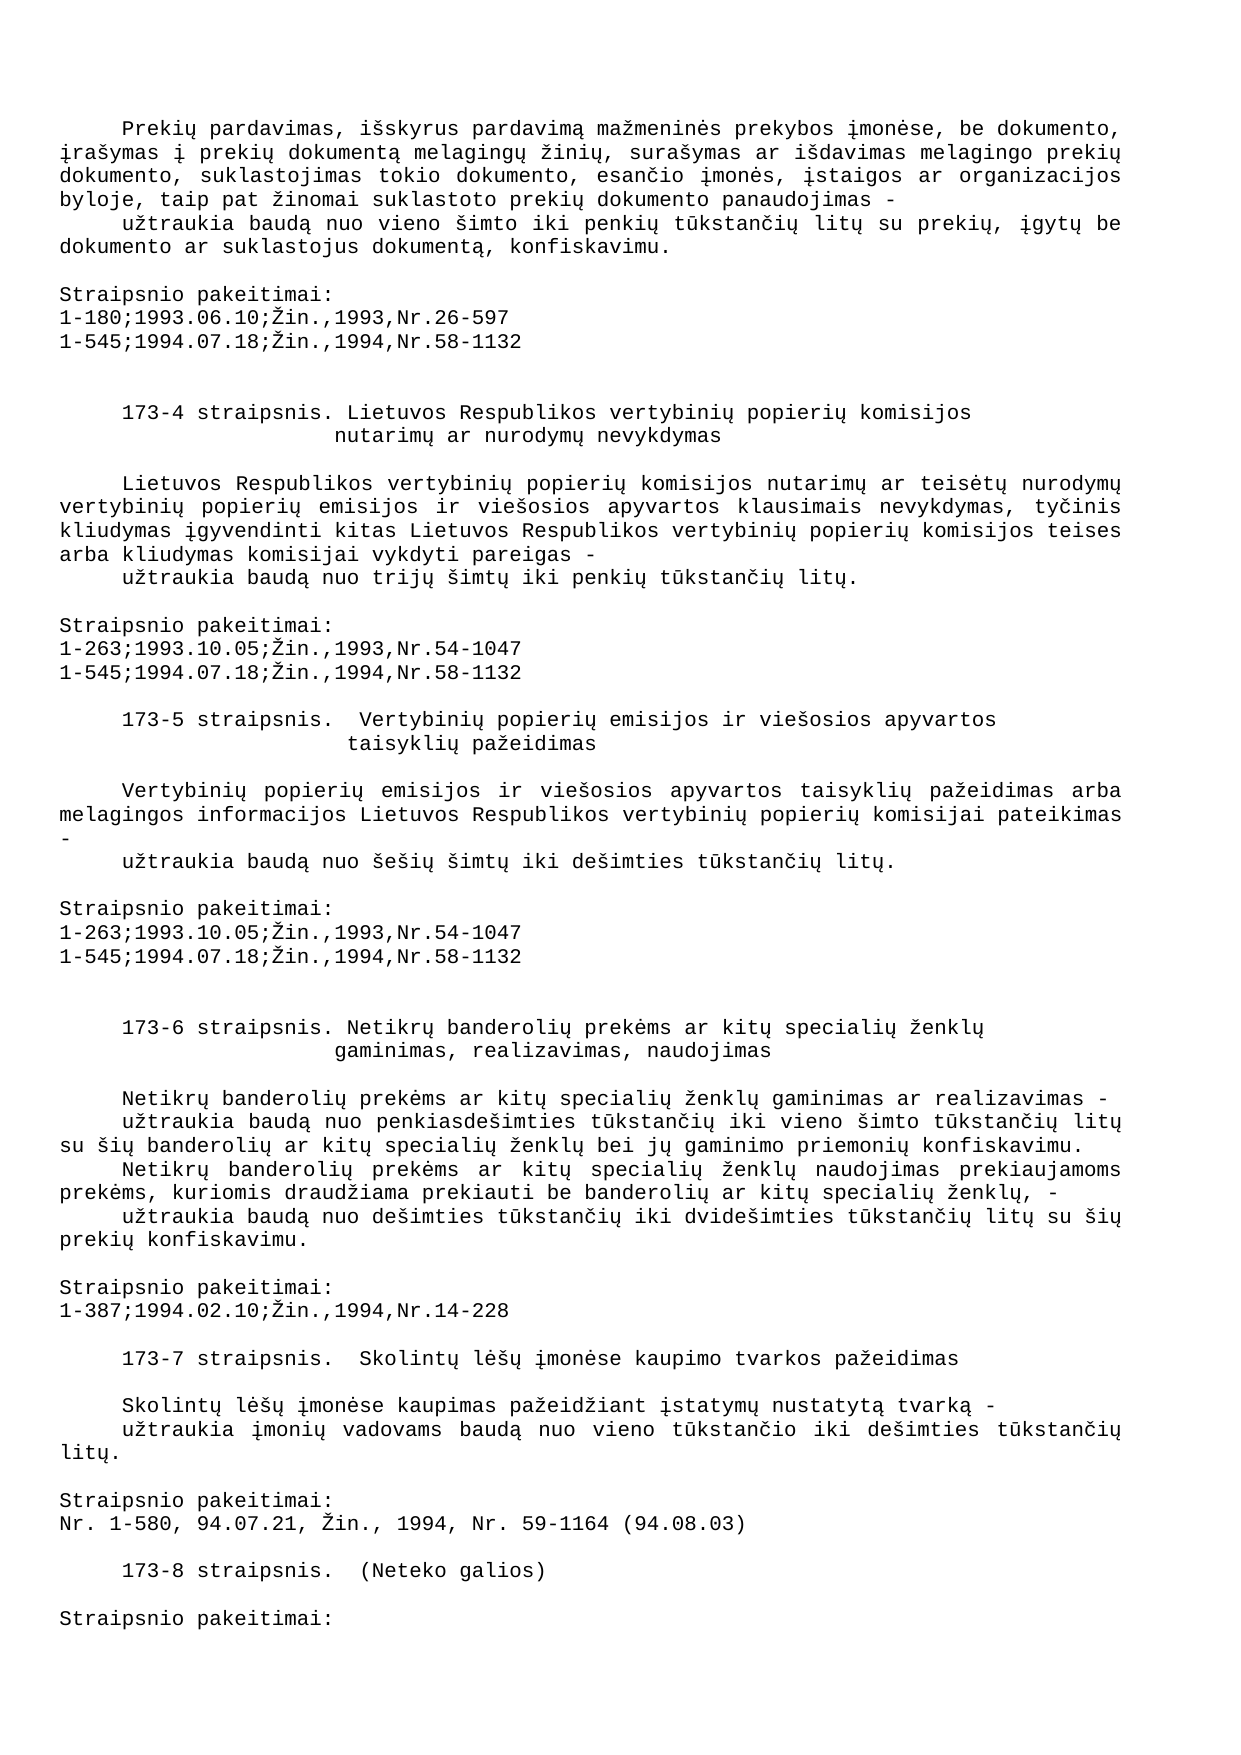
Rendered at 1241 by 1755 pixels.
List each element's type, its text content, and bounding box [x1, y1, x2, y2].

text Skolintų lėšų įmonėse kaupimas pažeidžiant įstatymų nustatytą tvarką - [59, 1395, 1122, 1419]
text 1-545;1994.07.18;Žin.,1994,Nr.58-1132 [59, 331, 1122, 354]
text Straipsnio pakeitimai: [59, 1277, 1122, 1300]
text užtraukia baudą nuo dešimties tūkstančių iki dvidešimties tūkstančių litų su šių prekių konfiskavimu. [59, 1206, 1122, 1253]
text Netikrų banderolių prekėms ar kitų specialių ženklų naudojimas prekiaujamoms prekėms, kuriomis draudžiama prekiauti be banderolių ar kitų specialių ženklų, - [59, 1158, 1122, 1206]
text 1-387;1994.02.10;Žin.,1994,Nr.14-228 [59, 1300, 1122, 1324]
text nutarimų ar nurodymų nevykdymas [59, 426, 1122, 449]
text užtraukia baudą nuo penkiasdešimties tūkstančių iki vieno šimto tūkstančių litų su šių banderolių ar kitų specialių ženklų bei jų gaminimo priemonių konfiskavimu. [59, 1111, 1122, 1158]
text užtraukia baudą nuo trijų šimtų iki penkių tūkstančių litų. [59, 567, 1122, 591]
text Vertybinių popierių emisijos ir viešosios apyvartos taisyklių pažeidimas arba melagingos informacijos Lietuvos Respublikos vertybinių popierių komisijai pateikimas - [59, 780, 1122, 851]
text 173-6 straipsnis. Netikrų banderolių prekėms ar kitų specialių ženklų [59, 1017, 1122, 1040]
text 1-545;1994.07.18;Žin.,1994,Nr.58-1132 [59, 662, 1122, 686]
text Straipsnio pakeitimai: [59, 1489, 1122, 1513]
text užtraukia baudą nuo vieno šimto iki penkių tūkstančių litų su prekių, įgytų be dokumento ar suklastojus dokumentą, konfiskavimu. [59, 213, 1122, 260]
text Straipsnio pakeitimai: [59, 284, 1122, 307]
text 1-263;1993.10.05;Žin.,1993,Nr.54-1047 [59, 922, 1122, 946]
text užtraukia baudą nuo šešių šimtų iki dešimties tūkstančių litų. [59, 851, 1122, 875]
text Netikrų banderolių prekėms ar kitų specialių ženklų gaminimas ar realizavimas - [59, 1088, 1122, 1111]
text Lietuvos Respublikos vertybinių popierių komisijos nutarimų ar teisėtų nurodymų vertybinių popierių emisijos ir viešosios apyvartos klausimais nevykdymas, tyčinis kliudymas įgyvendinti kitas Lietuvos Respublikos vertybinių popierių komisijos teises arba kliudymas komisijai vykdyti pareigas - [59, 473, 1122, 567]
text Straipsnio pakeitimai: [59, 898, 1122, 922]
text 173-4 straipsnis. Lietuvos Respublikos vertybinių popierių komisijos [59, 402, 1122, 426]
text užtraukia įmonių vadovams baudą nuo vieno tūkstančio iki dešimties tūkstančių litų. [59, 1419, 1122, 1466]
text Straipsnio pakeitimai: [59, 615, 1122, 638]
text 1-545;1994.07.18;Žin.,1994,Nr.58-1132 [59, 946, 1122, 969]
text 1-180;1993.06.10;Žin.,1993,Nr.26-597 [59, 307, 1122, 331]
text Nr. 1-580, 94.07.21, Žin., 1994, Nr. 59-1164 (94.08.03) [59, 1513, 1122, 1537]
text 173-5 straipsnis. Vertybinių popierių emisijos ir viešosios apyvartos [59, 709, 1122, 733]
text Straipsnio pakeitimai: [59, 1608, 1122, 1631]
text 173-8 straipsnis. (Neteko galios) [59, 1561, 1122, 1584]
text 1-263;1993.10.05;Žin.,1993,Nr.54-1047 [59, 638, 1122, 662]
text Prekių pardavimas, išskyrus pardavimą mažmeninės prekybos įmonėse, be dokumento, įrašymas į prekių dokumentą melagingų žinių, surašymas ar išdavimas melagingo prekių dokumento, suklastojimas tokio dokumento, esančio įmonės, įstaigos ar organizacijos byloje, taip pat žinomai suklastoto prekių dokumento panaudojimas - [59, 118, 1122, 213]
text 173-7 straipsnis. Skolintų lėšų įmonėse kaupimo tvarkos pažeidimas [59, 1348, 1122, 1371]
text taisyklių pažeidimas [59, 733, 1122, 757]
text gaminimas, realizavimas, naudojimas [59, 1040, 1122, 1064]
